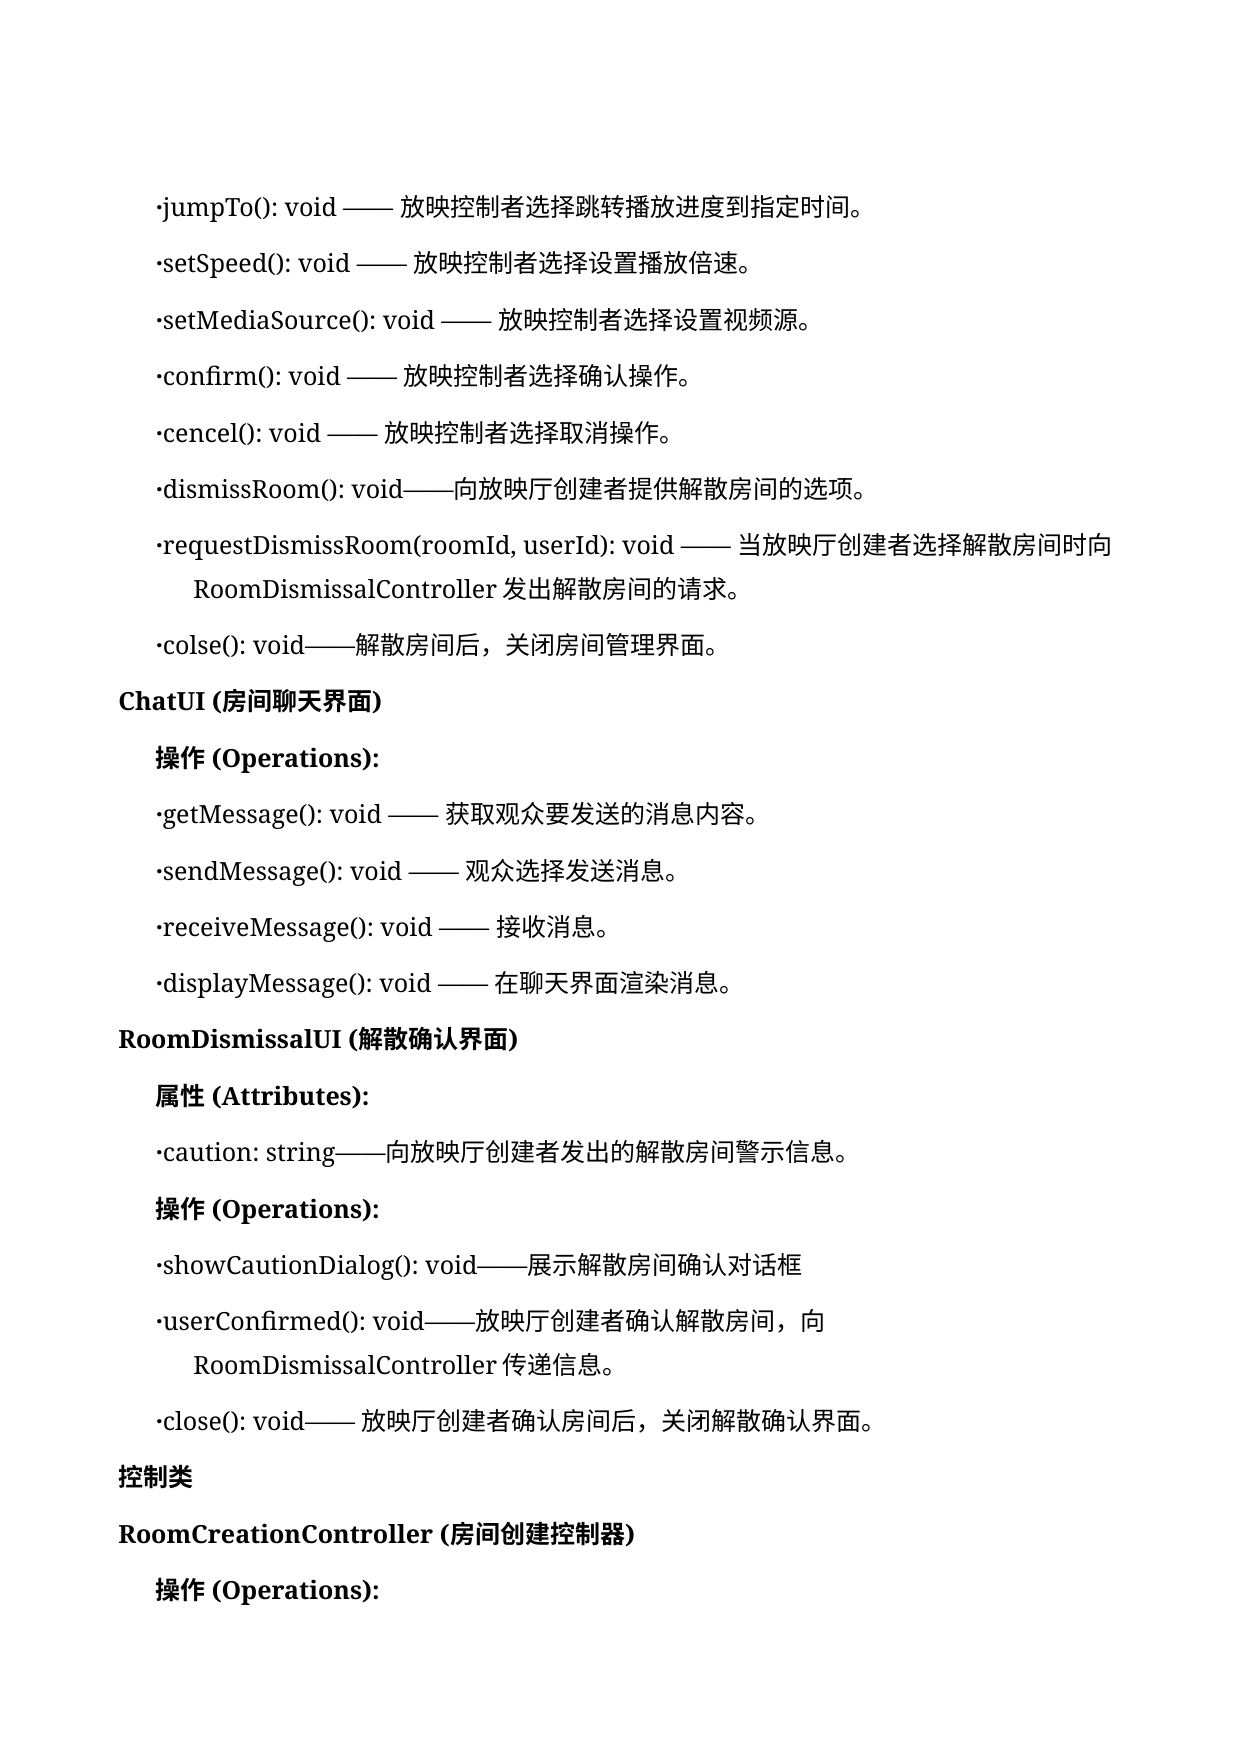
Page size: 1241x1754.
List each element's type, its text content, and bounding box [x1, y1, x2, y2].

list RoomDismissalUI (解散确认界面) [118, 1020, 1122, 1056]
list ·displayMessage(): void —— 在聊天界面渲染消息。 [156, 964, 1122, 1000]
list ·getMessage(): void —— 获取观众要发送的消息内容。 [156, 794, 1122, 831]
list 属性 (Attributes): [156, 1076, 1122, 1113]
list 操作 (Operations): [156, 738, 1122, 774]
list ·close(): void—— 放映厅创建者确认房间后，关闭解散确认界面。 [156, 1402, 1122, 1438]
list ·confirm(): void —— 放映控制者选择确认操作。 [156, 357, 1122, 393]
list ChatUI (房间聊天界面) [118, 682, 1122, 718]
list ·requestDismissRoom(roomId, userId): void —— 当放映厅创建者选择解散房间时向RoomDismissalController发出解散房间的请求。 [156, 526, 1122, 605]
list ·userConfirmed(): void——放映厅创建者确认解散房间，向RoomDismissalController传递信息。 [156, 1302, 1122, 1381]
list ·caution: string——向放映厅创建者发出的解散房间警示信息。 [156, 1133, 1122, 1169]
list ·receiveMessage(): void —— 接收消息。 [156, 907, 1122, 943]
list ·setMediaSource(): void —— 放映控制者选择设置视频源。 [156, 300, 1122, 337]
list RoomCreationController (房间创建控制器) [118, 1514, 1122, 1551]
list 操作 (Operations): [156, 1571, 1122, 1607]
list ·colse(): void——解散房间后，关闭房间管理界面。 [156, 626, 1122, 662]
list ·dismissRoom(): void——向放映厅创建者提供解散房间的选项。 [156, 469, 1122, 506]
list ·cencel(): void —— 放映控制者选择取消操作。 [156, 413, 1122, 449]
list 控制类 [118, 1458, 1122, 1494]
list ·setSpeed(): void —— 放映控制者选择设置播放倍速。 [156, 244, 1122, 280]
list ·sendMessage(): void —— 观众选择发送消息。 [156, 851, 1122, 887]
list ·showCautionDialog(): void——展示解散房间确认对话框 [156, 1245, 1122, 1282]
list ·jumpTo(): void —— 放映控制者选择跳转播放进度到指定时间。 [156, 188, 1122, 224]
list 操作 (Operations): [156, 1189, 1122, 1225]
